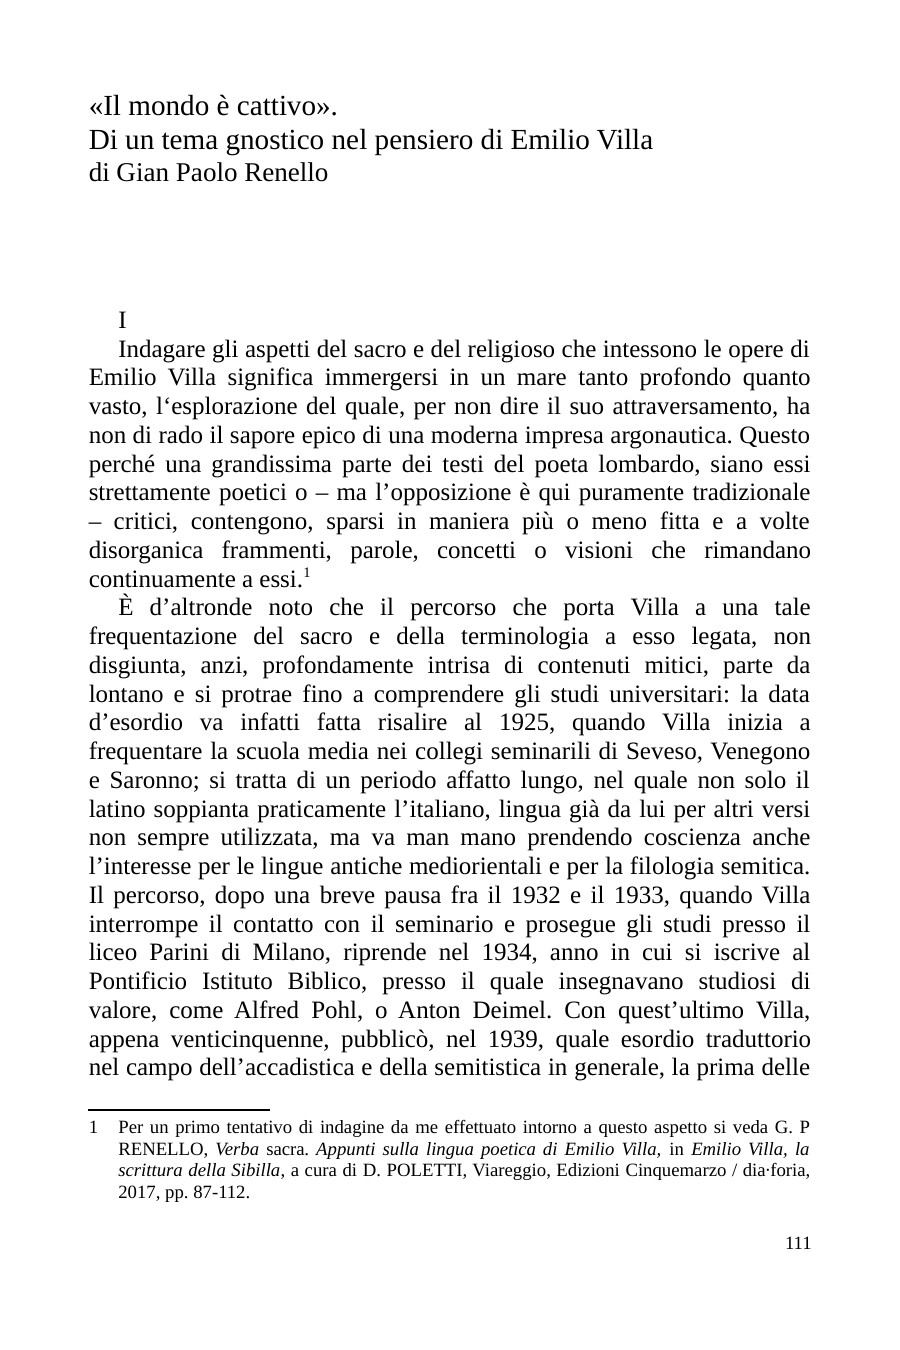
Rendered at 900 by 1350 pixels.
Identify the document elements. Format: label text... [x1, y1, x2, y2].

text Per un primo tentativo di indagine da me effettuato intorno a questo aspetto si veda G. P RENELLO, Verba sacra. Appunti sulla lingua poetica di Emilio Villa, in Emilio Villa, la scrittura della Sibilla, a cura di D. POLETTI, Viareggio, Edizioni Cinquemarzo / dia∙foria, 2017, pp. 87-112. [88, 1116, 811, 1202]
text I [88, 305, 811, 334]
text È d’altronde noto che il percorso che porta Villa a una tale frequentazione del sacro e della terminologia a esso legata, non disgiunta, anzi, profondamente intrisa di contenuti mitici, parte da lontano e si protrae fino a comprendere gli studi universitari: la data d’esordio va infatti fatta risalire al 1925, quando Villa inizia a frequentare la scuola media nei collegi seminarili di Seveso, Venegono e Saronno; si tratta di un periodo affatto lungo, nel quale non solo il latino soppianta praticamente l’italiano, lingua già da lui per altri versi non sempre utilizzata, ma va man mano prendendo coscienza anche l’interesse per le lingue antiche mediorientali e per la filologia semitica. Il percorso, dopo una breve pausa fra il 1932 e il 1933, quando Villa interrompe il contatto con il seminario e prosegue gli studi presso il liceo Parini di Milano, riprende nel 1934, anno in cui si iscrive al Pontificio Istituto Biblico, presso il quale insegnavano studiosi di valore, come Alfred Pohl, o Anton Deimel. Con quest’ultimo Villa, appena venticinquenne, pubblicò, nel 1939, quale esordio traduttorio nel campo dell’accadistica e della semitistica in generale, la prima delle [88, 592, 811, 1081]
subtitle «Il mondo è cattivo». Di un tema gnostico nel pensiero di Emilio Villa di Gian Paolo Renello [88, 88, 811, 187]
text Indagare gli aspetti del sacro e del religioso che intessono le opere di Emilio Villa significa immergersi in un mare tanto profondo quanto vasto, l‘esplorazione del quale, per non dire il suo attraversamento, ha non di rado il sapore epico di una moderna impresa argonautica. Questo perché una grandissima parte dei testi del poeta lombardo, siano essi strettamente poetici o ‒ ma l’opposizione è qui puramente tradizionale ‒ critici, contengono, sparsi in maniera più o meno fitta e a volte disorganica frammenti, parole, concetti o visioni che rimandano continuamente a essi. [88, 334, 811, 592]
